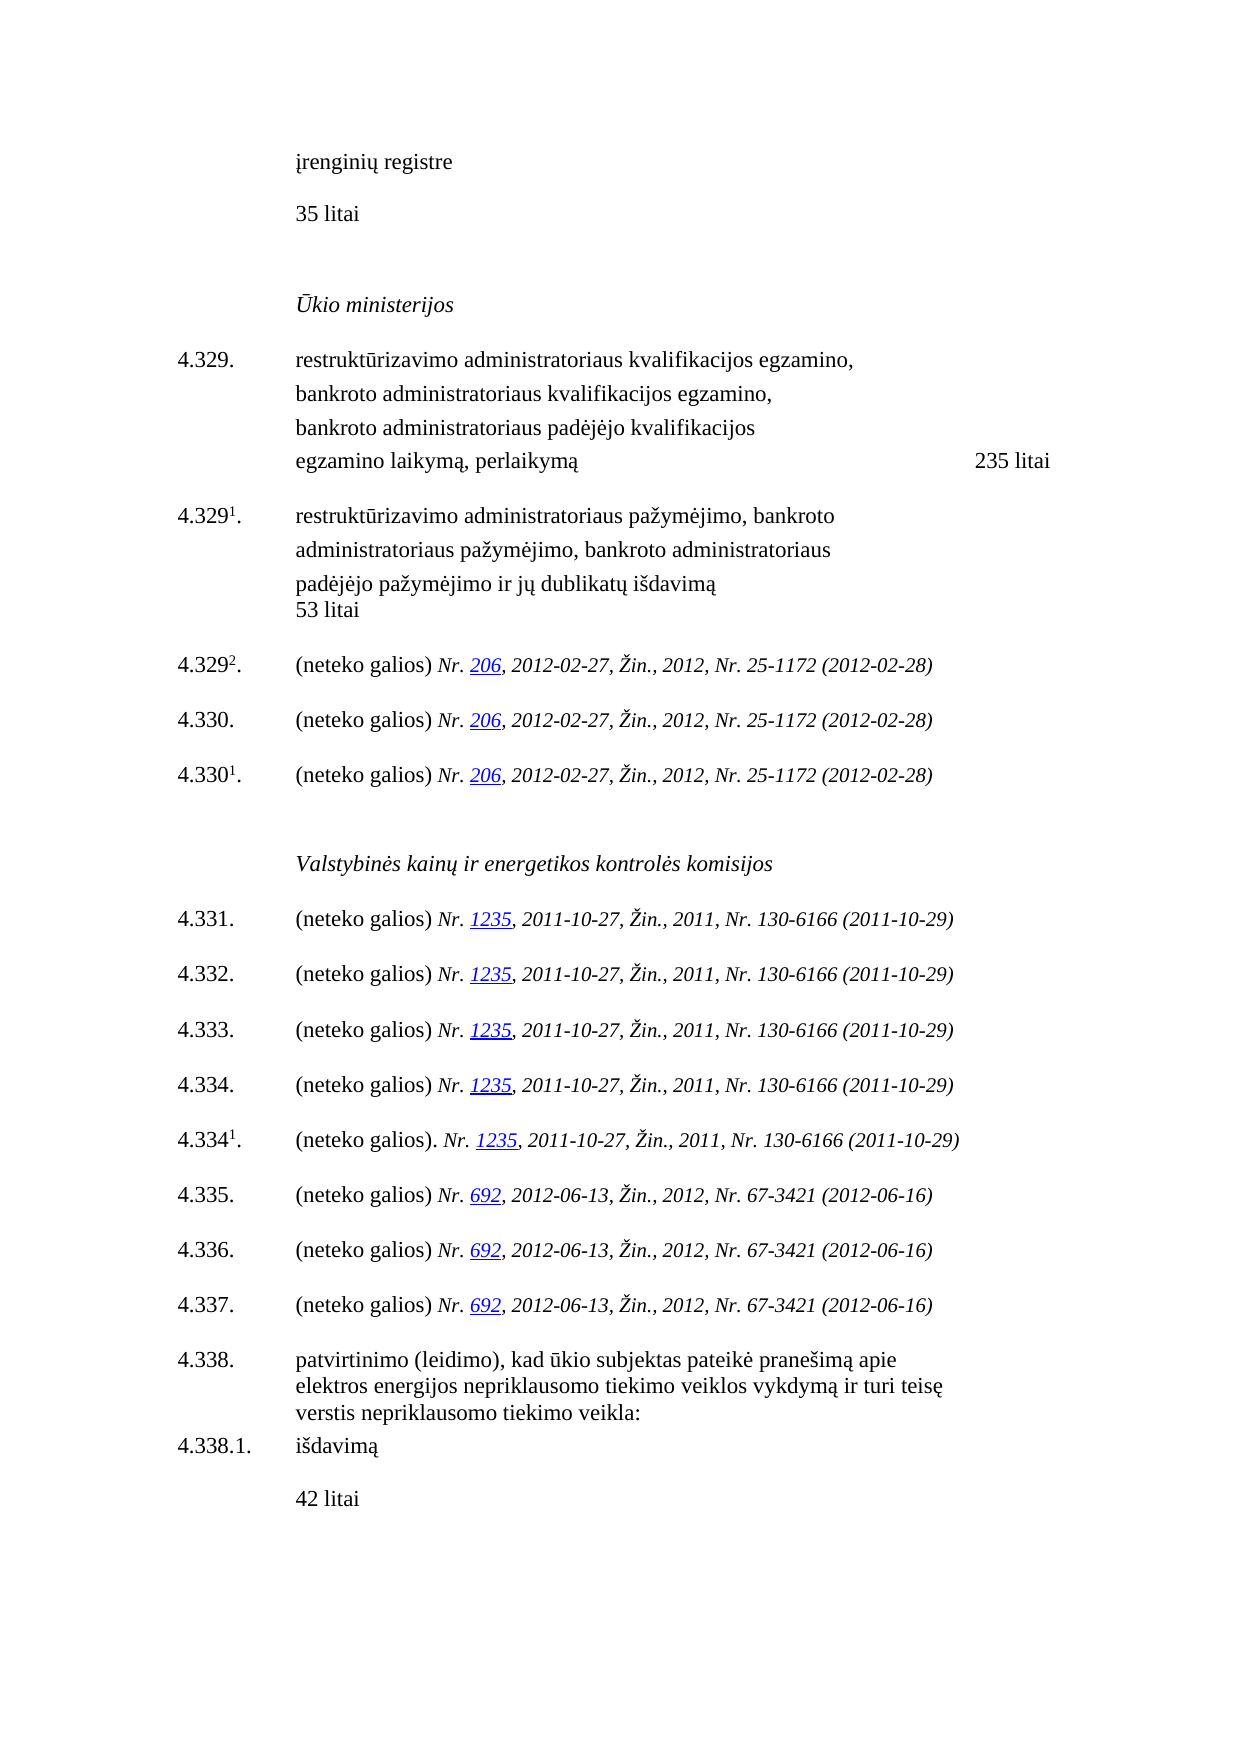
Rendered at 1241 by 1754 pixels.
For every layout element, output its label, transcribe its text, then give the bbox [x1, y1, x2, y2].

text 4.338.1. išdavimą 42 litai [177, 1433, 945, 1512]
text 4.3291. restruktūrizavimo administratoriaus pažymėjimo, bankroto [177, 503, 945, 529]
text 4.334. (neteko galios) Nr. 1235, 2011-10-27, Žin., 2011, Nr. 130-6166 (2011-10-29) [177, 1071, 1122, 1097]
text 4.333. (neteko galios) Nr. 1235, 2011-10-27, Žin., 2011, Nr. 130-6166 (2011-10-29) [177, 1016, 1122, 1042]
text Valstybinės kainų ir energetikos kontrolės komisijos [295, 850, 945, 877]
text elektros energijos nepriklausomo tiekimo veiklos vykdymą ir turi teisę [177, 1373, 945, 1399]
text egzamino laikymą, perlaikymą 235 litai [177, 447, 1122, 474]
text 4.3341. (neteko galios). Nr. 1235, 2011-10-27, Žin., 2011, Nr. 130-6166 (2011-10-29) [177, 1126, 1122, 1152]
text įrenginių registre 35 litai [177, 148, 930, 227]
text administratoriaus pažymėjimo, bankroto administratoriaus [177, 536, 945, 563]
text 4.331. (neteko galios) Nr. 1235, 2011-10-27, Žin., 2011, Nr. 130-6166 (2011-10-29) [177, 905, 1122, 932]
text verstis nepriklausomo tiekimo veikla: [177, 1399, 945, 1425]
text bankroto administratoriaus kvalifikacijos egzamino, [177, 380, 1122, 407]
text 4.3301. (neteko galios) Nr. 206, 2012-02-27, Žin., 2012, Nr. 25-1172 (2012-02-28) [177, 762, 1122, 788]
text 4.3292. (neteko galios) Nr. 206, 2012-02-27, Žin., 2012, Nr. 25-1172 (2012-02-28) [177, 651, 1122, 678]
text padėjėjo pažymėjimo ir jų dublikatų išdavimą 53 litai [177, 570, 945, 623]
text bankroto administratoriaus padėjėjo kvalifikacijos [177, 414, 1122, 440]
text Ūkio ministerijos [295, 291, 945, 318]
text 4.335. (neteko galios) Nr. 692, 2012-06-13, Žin., 2012, Nr. 67-3421 (2012-06-16) [177, 1181, 1122, 1207]
text 4.337. (neteko galios) Nr. 692, 2012-06-13, Žin., 2012, Nr. 67-3421 (2012-06-16) [177, 1291, 1122, 1317]
text 4.332. (neteko galios) Nr. 1235, 2011-10-27, Žin., 2011, Nr. 130-6166 (2011-10-29) [177, 961, 1122, 987]
text 4.336. (neteko galios) Nr. 692, 2012-06-13, Žin., 2012, Nr. 67-3421 (2012-06-16) [177, 1236, 1122, 1262]
text 4.338. patvirtinimo (leidimo), kad ūkio subjektas pateikė pranešimą apie [177, 1346, 945, 1373]
text 4.329. restruktūrizavimo administratoriaus kvalifikacijos egzamino, [177, 347, 1122, 373]
text 4.330. (neteko galios) Nr. 206, 2012-02-27, Žin., 2012, Nr. 25-1172 (2012-02-28) [177, 706, 1122, 733]
